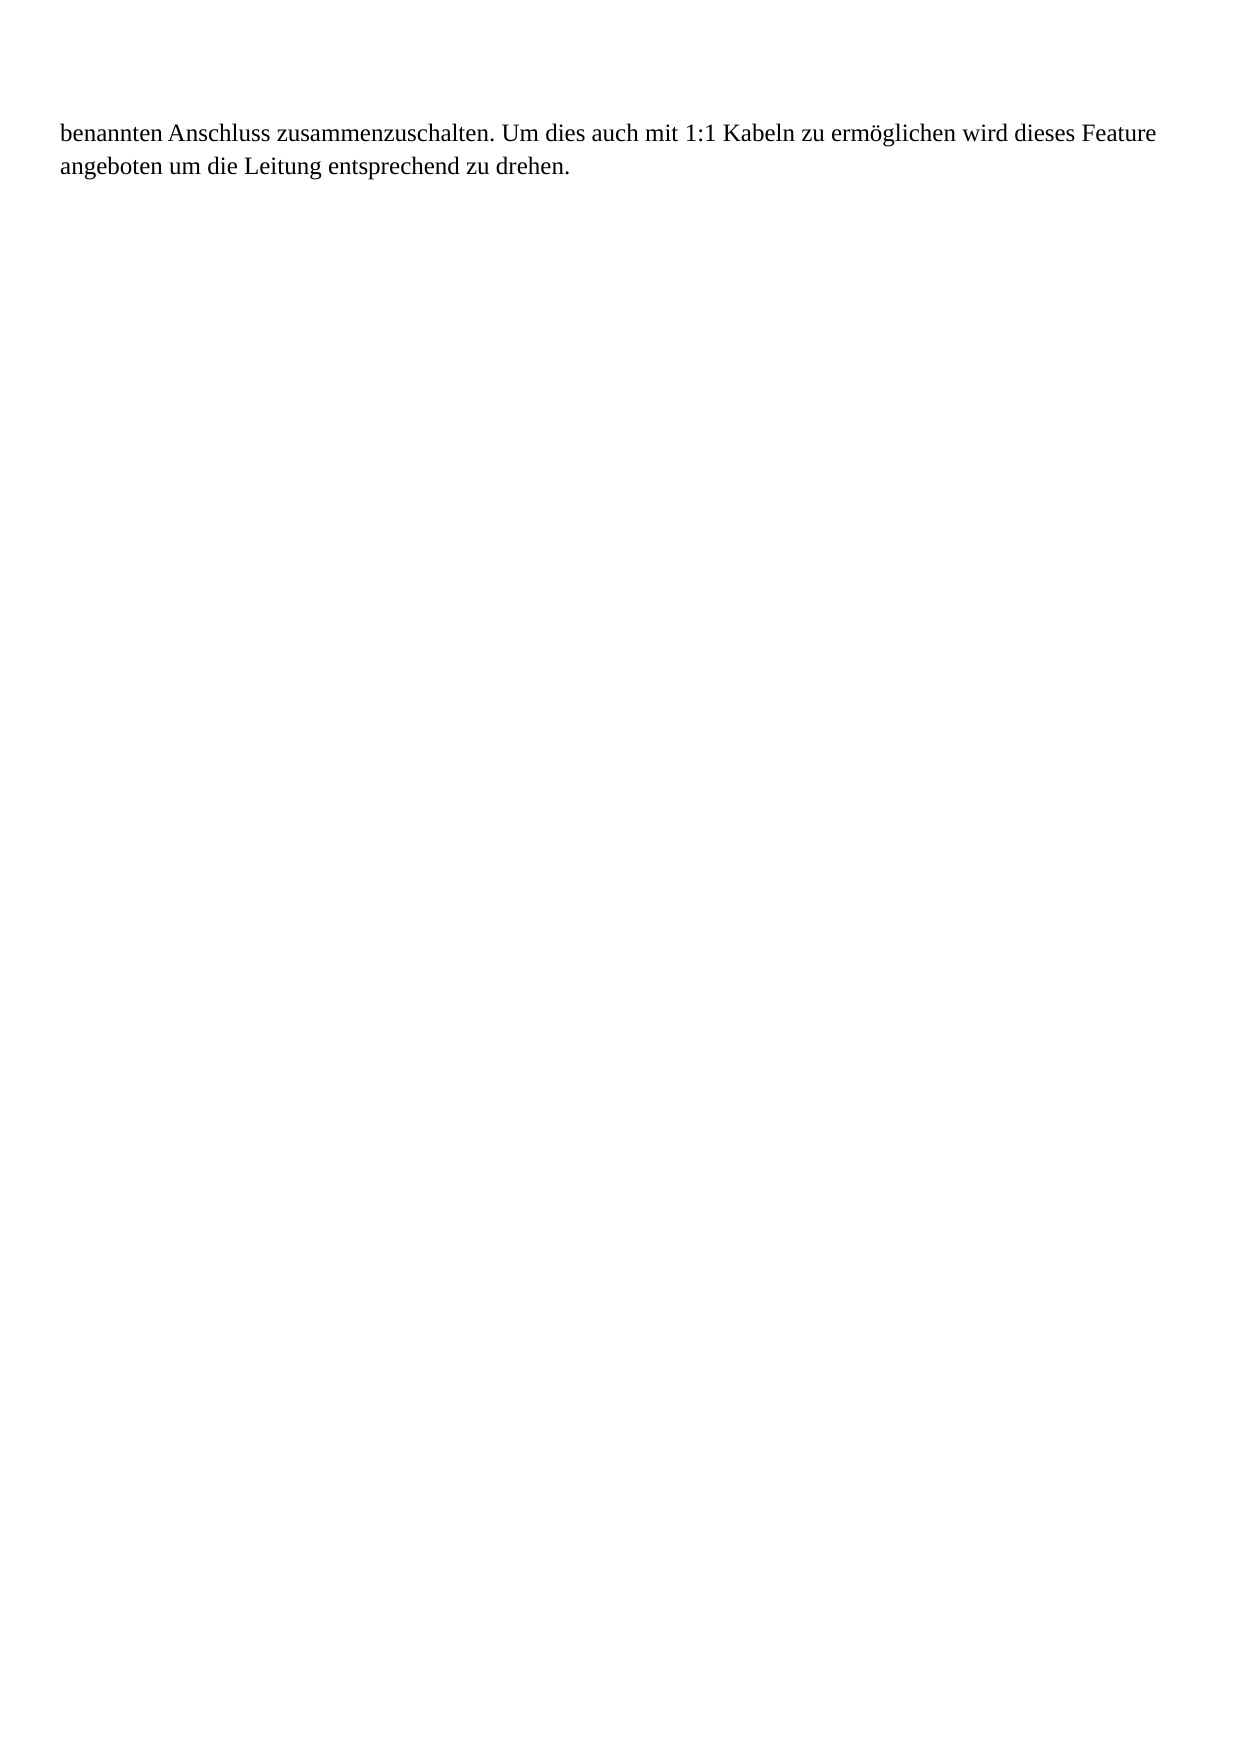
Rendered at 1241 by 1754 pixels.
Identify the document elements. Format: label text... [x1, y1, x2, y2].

text benannten Anschluss zusammenzuschalten. Um dies auch mit 1:1 Kabeln zu ermöglichen wird dieses Feature angeboten um die Leitung entsprechend zu drehen. [60, 118, 1207, 180]
